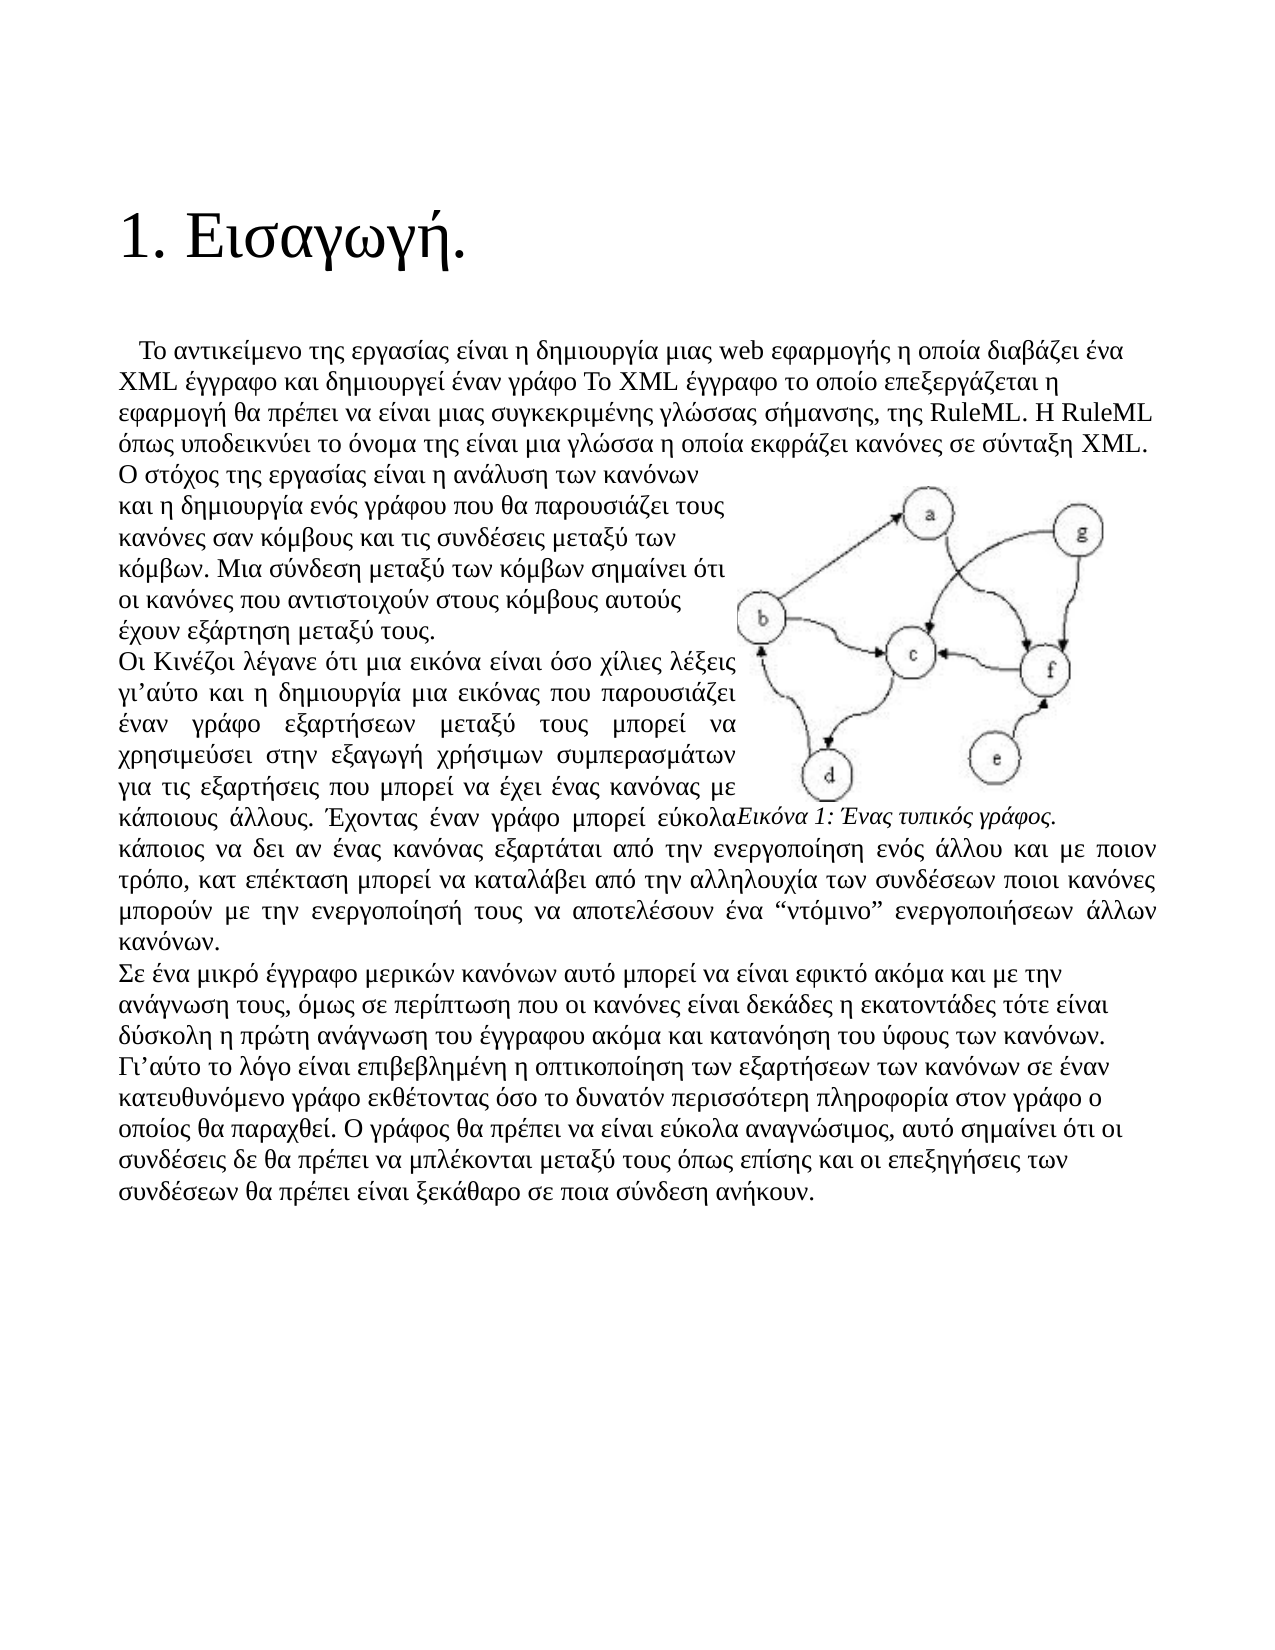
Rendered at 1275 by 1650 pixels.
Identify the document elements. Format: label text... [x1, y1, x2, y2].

text Εικόνα 1: Ένας τυπικός γράφος. [737, 802, 1123, 830]
text Σε ένα μικρό έγγραφο μερικών κανόνων αυτό μπορεί να είναι εφικτό ακόμα και με την ανάγνωση τους, όμως σε περίπτωση που οι κανόνες είναι δεκάδες η εκατοντάδες τότε είναι δύσκολη η πρώτη ανάγνωση του έγγραφου ακόμα και κατανόηση του ύφους των κανόνων. Γι’αύτο το λόγο είναι επιβεβλημένη η οπτικοποίηση των εξαρτήσεων των κανόνων σε έναν κατευθυνόμενο γράφο εκθέτοντας όσο το δυνατόν περισσότερη πληροφορία στον γράφο ο οποίος θα παραχθεί. Ο γράφος θα πρέπει να είναι εύκολα αναγνώσιμος, αυτό σημαίνει ότι οι συνδέσεις δε θα πρέπει να μπλέκονται μεταξύ τους όπως επίσης και οι επεξηγήσεις των συνδέσεων θα πρέπει είναι ξεκάθαρο σε ποια σύνδεση ανήκουν. [118, 957, 1157, 1206]
text Το αντικείμενο της εργασίας είναι η δημιουργία μιας web εφαρμογής η οποία διαβάζει ένα XML έγγραφο και δημιουργεί έναν γράφο Το XML έγγραφο το οποίο επεξεργάζεται η εφαρμογή θα πρέπει να είναι μιας συγκεκριμένης γλώσσας σήμανσης, της RuleML. Η RuleML όπως υποδεικνύει το όνομα της είναι μια γλώσσα η οποία εκφράζει κανόνες σε σύνταξη XML. Ο στόχος της εργασίας είναι η ανάλυση των κανόνων και η δημιουργία ενός γράφου που θα παρουσιάζει τους κανόνες σαν κόμβους και τις συνδέσεις μεταξύ των κόμβων. Μια σύνδεση μεταξύ των κόμβων σημαίνει ότι οι κανόνες που αντιστοιχούν στους κόμβους αυτούς έχουν εξάρτηση μεταξύ τους. [118, 334, 1157, 645]
picture [737, 486, 1104, 802]
text 1. Εισαγωγή. [118, 195, 1157, 271]
text Οι Κινέζοι λέγανε ότι μια εικόνα είναι όσο χίλιες λέξεις γι’αύτο και η δημιουργία μια εικόνας που παρουσιάζει έναν γράφο εξαρτήσεων μεταξύ τους μπορεί να χρησιμεύσει στην εξαγωγή χρήσιμων συμπερασμάτων για τις εξαρτήσεις που μπορεί να έχει ένας κανόνας με κάποιους άλλους. Έχοντας έναν γράφο μπορεί εύκολα κάποιος να δει αν ένας κανόνας εξαρτάται από την ενεργοποίηση ενός άλλου και με ποιον τρόπο, κατ επέκταση μπορεί να καταλάβει από την αλληλουχία των συνδέσεων ποιοι κανόνες μπορούν με την ενεργοποίησή τους να αποτελέσουν ένα “ντόμινο” ενεργοποιήσεων άλλων κανόνων. [118, 645, 1157, 957]
